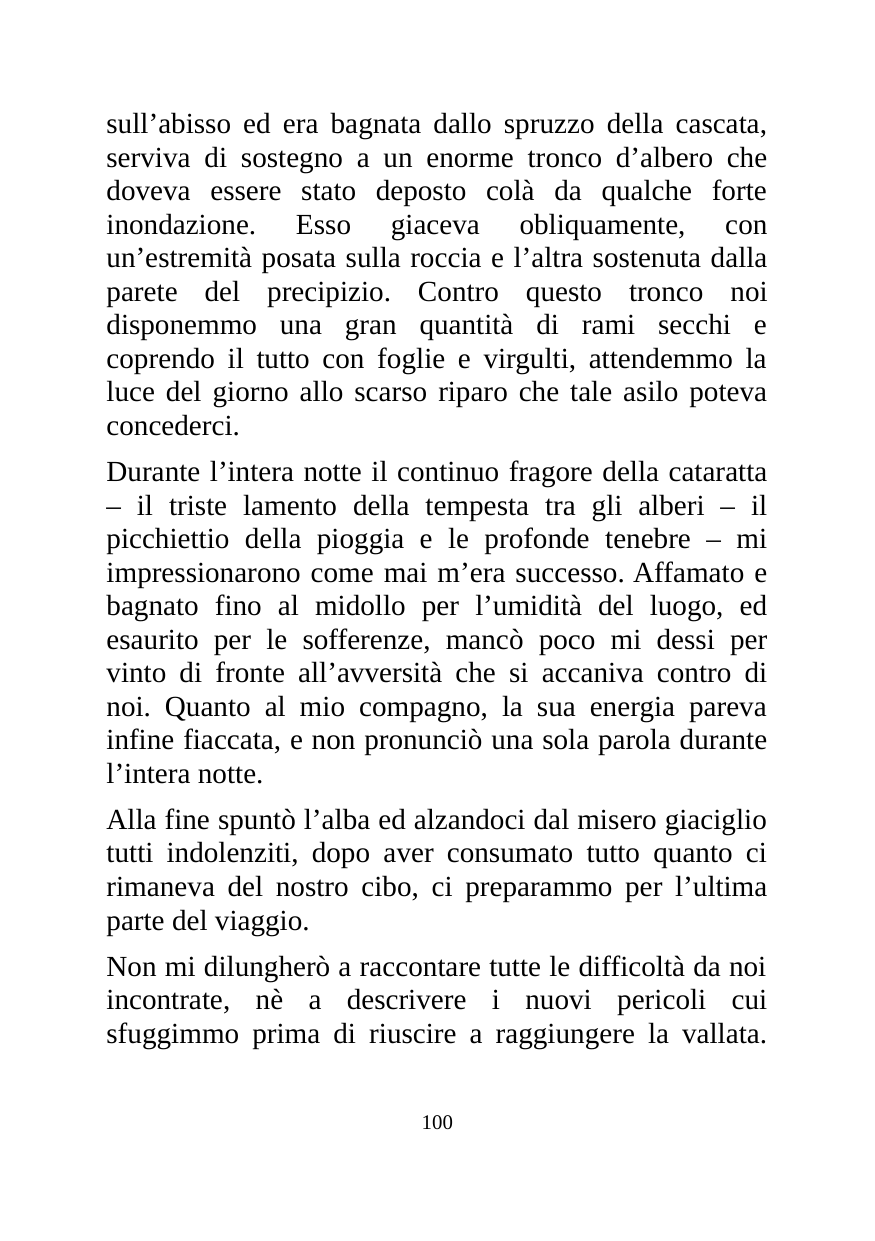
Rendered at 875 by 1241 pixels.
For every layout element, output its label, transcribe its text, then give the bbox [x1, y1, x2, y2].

text sull’abisso ed era bagnata dallo spruzzo della cascata, serviva di sostegno a un enorme tronco d’albero che doveva essere stato deposto colà da qualche forte inondazione. Esso giaceva obliquamente, con un’estremità posata sulla roccia e l’altra sostenuta dalla parete del precipizio. Contro questo tronco noi disponemmo una gran quantità di rami secchi e coprendo il tutto con foglie e virgulti, attendemmo la luce del giorno allo scarso riparo che tale asilo poteva concederci. [106, 106, 768, 442]
text Durante l’intera notte il continuo fragore della cataratta – il triste lamento della tempesta tra gli alberi – il picchiettio della pioggia e le profonde tenebre – mi impressionarono come mai m’era successo. Affamato e bagnato fino al midollo per l’umidità del luogo, ed esaurito per le sofferenze, mancò poco mi dessi per vinto di fronte all’avversità che si accaniva contro di noi. Quanto al mio compagno, la sua energia pareva infine fiaccata, e non pronunciò una sola parola durante l’intera notte. [106, 454, 768, 789]
text Non mi dilungherò a raccontare tutte le difficoltà da noi incontrate, nè a descrivere i nuovi pericoli cui sfuggimmo prima di riuscire a raggiungere la vallata. [106, 949, 768, 1049]
text Alla fine spuntò l’alba ed alzandoci dal misero giaciglio tutti indolenziti, dopo aver consumato tutto quanto ci rimaneva del nostro cibo, ci preparammo per l’ultima parte del viaggio. [106, 802, 768, 936]
